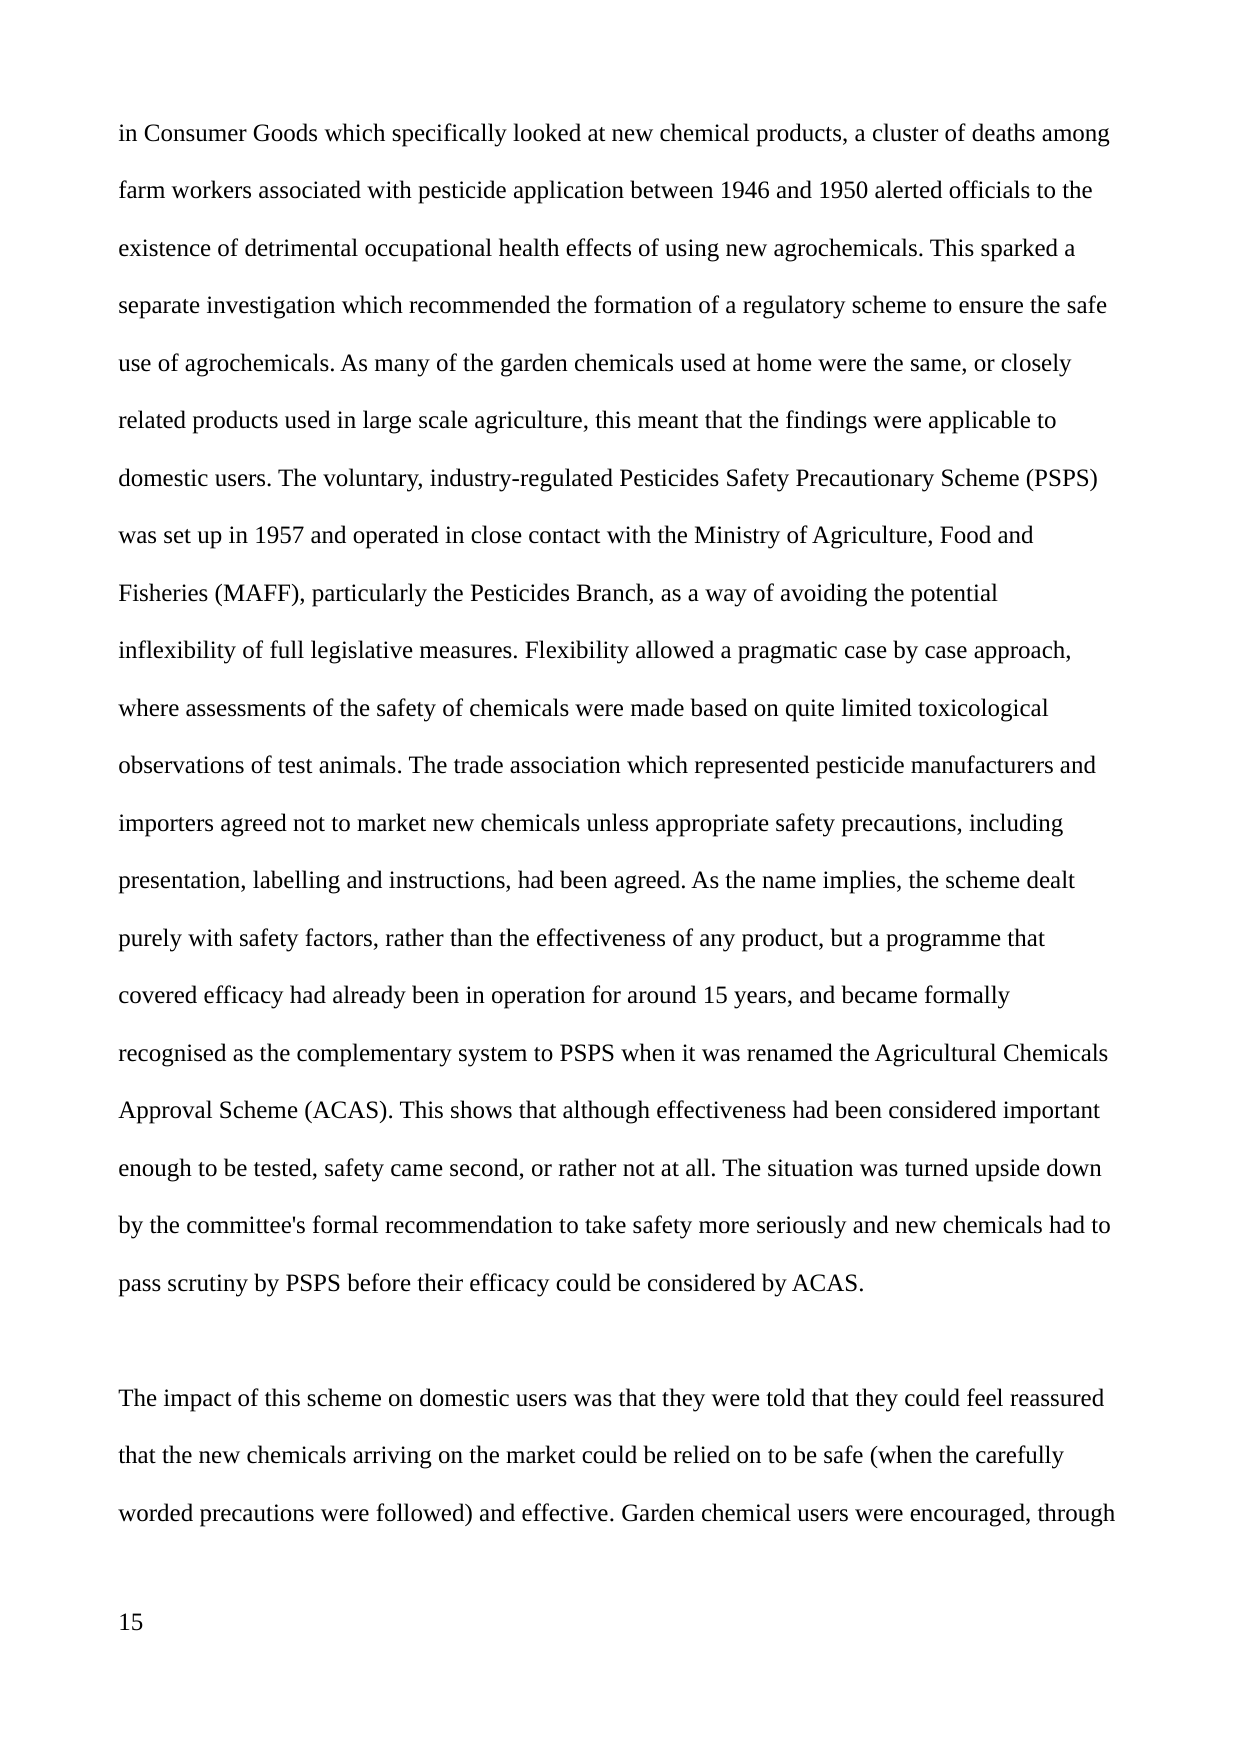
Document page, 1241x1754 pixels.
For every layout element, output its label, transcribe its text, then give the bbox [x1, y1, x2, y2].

text The impact of this scheme on domestic users was that they were told that they could feel reassured that the new chemicals arriving on the market could be relied on to be safe (when the carefully worded precautions were followed) and effective. Garden chemical users were encouraged, through [118, 1383, 1122, 1527]
text in Consumer Goods which specifically looked at new chemical products, a cluster of deaths among farm workers associated with pesticide application between 1946 and 1950 alerted officials to the existence of detrimental occupational health effects of using new agrochemicals. This sparked a separate investigation which recommended the formation of a regulatory scheme to ensure the safe use of agrochemicals. As many of the garden chemicals used at home were the same, or closely related products used in large scale agriculture, this meant that the findings were applicable to domestic users. The voluntary, industry-regulated Pesticides Safety Precautionary Scheme (PSPS) was set up in 1957 and operated in close contact with the Ministry of Agriculture, Food and Fisheries (MAFF), particularly the Pesticides Branch, as a way of avoiding the potential inflexibility of full legislative measures. Flexibility allowed a pragmatic case by case approach, where assessments of the safety of chemicals were made based on quite limited toxicological observations of test animals. The trade association which represented pesticide manufacturers and importers agreed not to market new chemicals unless appropriate safety precautions, including presentation, labelling and instructions, had been agreed. As the name implies, the scheme dealt purely with safety factors, rather than the effectiveness of any product, but a programme that covered efficacy had already been in operation for around 15 years, and became formally recognised as the complementary system to PSPS when it was renamed the Agricultural Chemicals Approval Scheme (ACAS). This shows that although effectiveness had been considered important enough to be tested, safety came second, or rather not at all. The situation was turned upside down by the committee's formal recommendation to take safety more seriously and new chemicals had to pass scrutiny by PSPS before their efficacy could be considered by ACAS. [118, 118, 1122, 1297]
